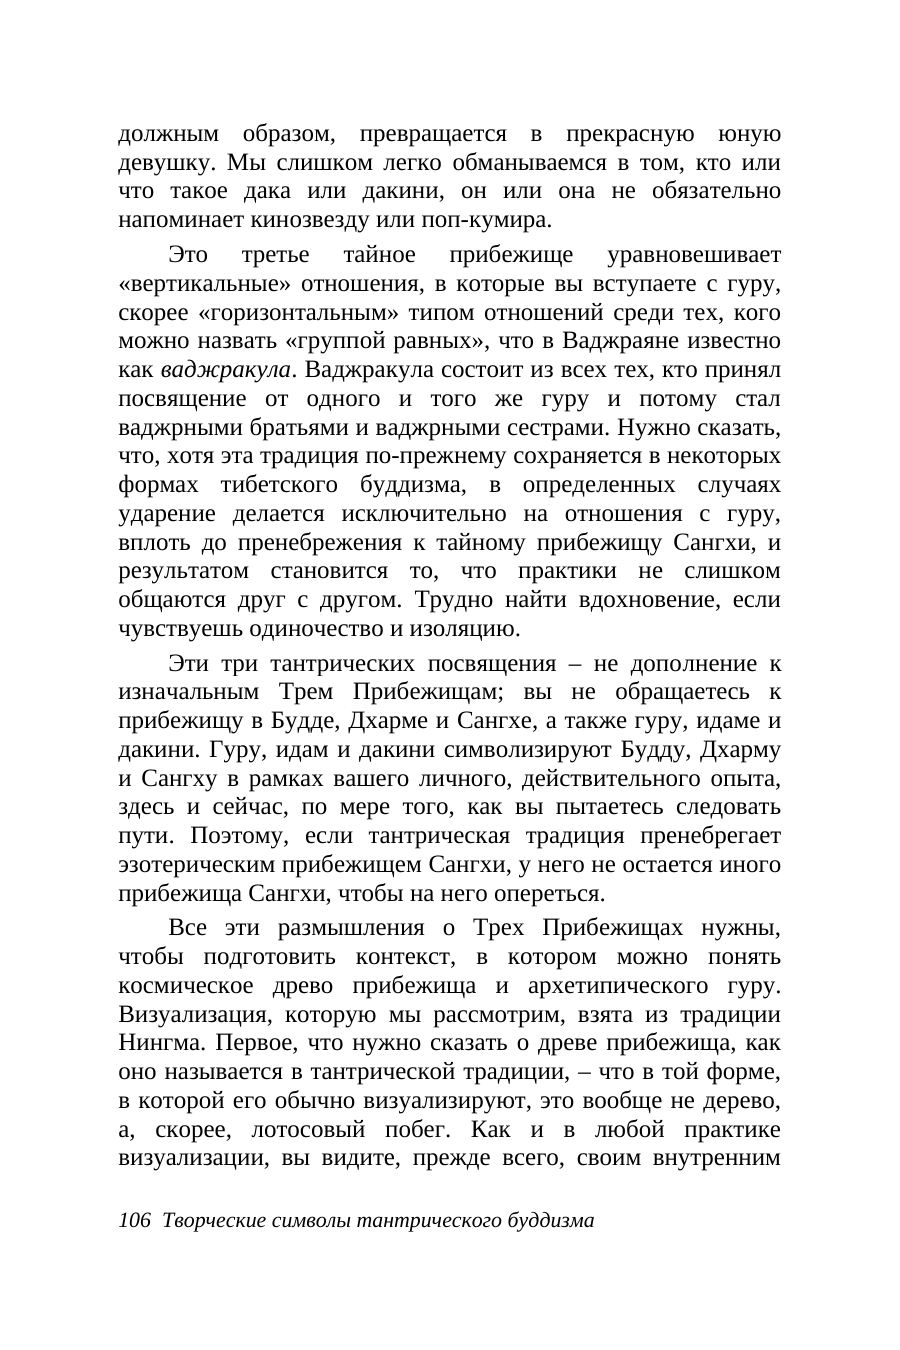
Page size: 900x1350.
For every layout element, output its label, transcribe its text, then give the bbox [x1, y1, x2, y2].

text Все эти размышления о Трех Прибежищах нужны, чтобы подготовить контекст, в котором можно понять космическое древо прибежища и архетипического гуру. Визуализация, которую мы рассмотрим, взята из традиции Нингма. Первое, что нужно сказать о древе прибежища, как оно называется в тантрической традиции, – что в той форме, в которой его обычно визуализируют, это вообще не дерево, а, скорее, лотосовый побег. Как и в любой практике визуализации, вы видите, прежде всего, своим внутренним [118, 912, 782, 1171]
text Эти три тантрических посвящения – не дополнение к изначальным Трем Прибежищам; вы не обращаетесь к прибежищу в Будде, Дхарме и Сангхе, а также гуру, идаме и дакини. Гуру, идам и дакини символизируют Будду, Дхарму и Сангху в рамках вашего личного, действительного опыта, здесь и сейчас, по мере того, как вы пытаетесь следовать пути. Поэтому, если тантрическая традиция пренебрегает эзотерическим прибежищем Сангхи, у него не остается иного прибежища Сангхи, чтобы на него опереться. [118, 648, 782, 906]
text Это третье тайное прибежище уравновешивает «вертикальные» отношения, в которые вы вступаете с гуру, скорее «горизонтальным» типом отношений среди тех, кого можно назвать «группой равных», что в Ваджраяне известно как ваджракула. Ваджракула состоит из всех тех, кто принял посвящение от одного и того же гуру и потому стал ваджрными братьями и ваджрными сестрами. Нужно сказать, что, хотя эта традиция по-прежнему сохраняется в некоторых формах тибетского буддизма, в определенных случаях ударение делается исключительно на отношения с гуру, вплоть до пренебрежения к тайному прибежищу Сангхи, и результатом становится то, что практики не слишком общаются друг с другом. Трудно найти вдохновение, если чувствуешь одиночество и изоляцию. [118, 239, 782, 642]
text должным образом, превращается в прекрасную юную девушку. Мы слишком легко обманываемся в том, кто или что такое дака или дакини, он или она не обязательно напоминает кинозвезду или поп-кумира. [118, 118, 782, 233]
